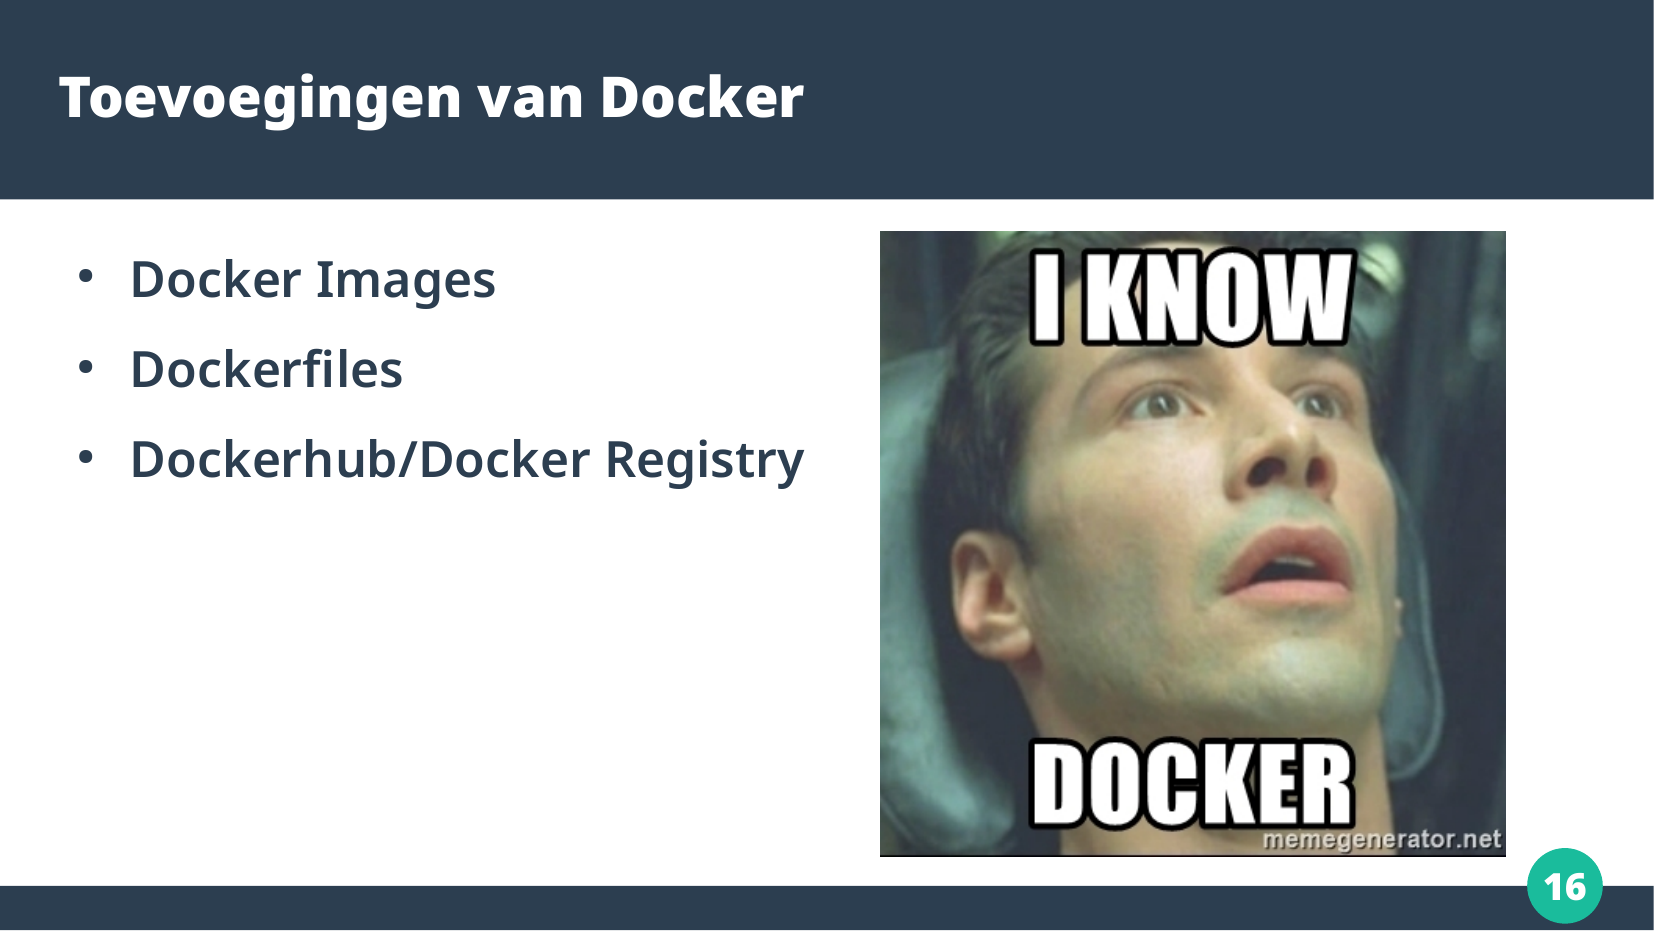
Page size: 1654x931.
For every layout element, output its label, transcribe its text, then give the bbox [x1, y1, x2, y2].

list Docker Images Dockerfiles Dockerhub/Docker Registry [59, 243, 1595, 864]
picture [880, 231, 1506, 857]
title Toevoegingen van Docker [59, 37, 1595, 156]
